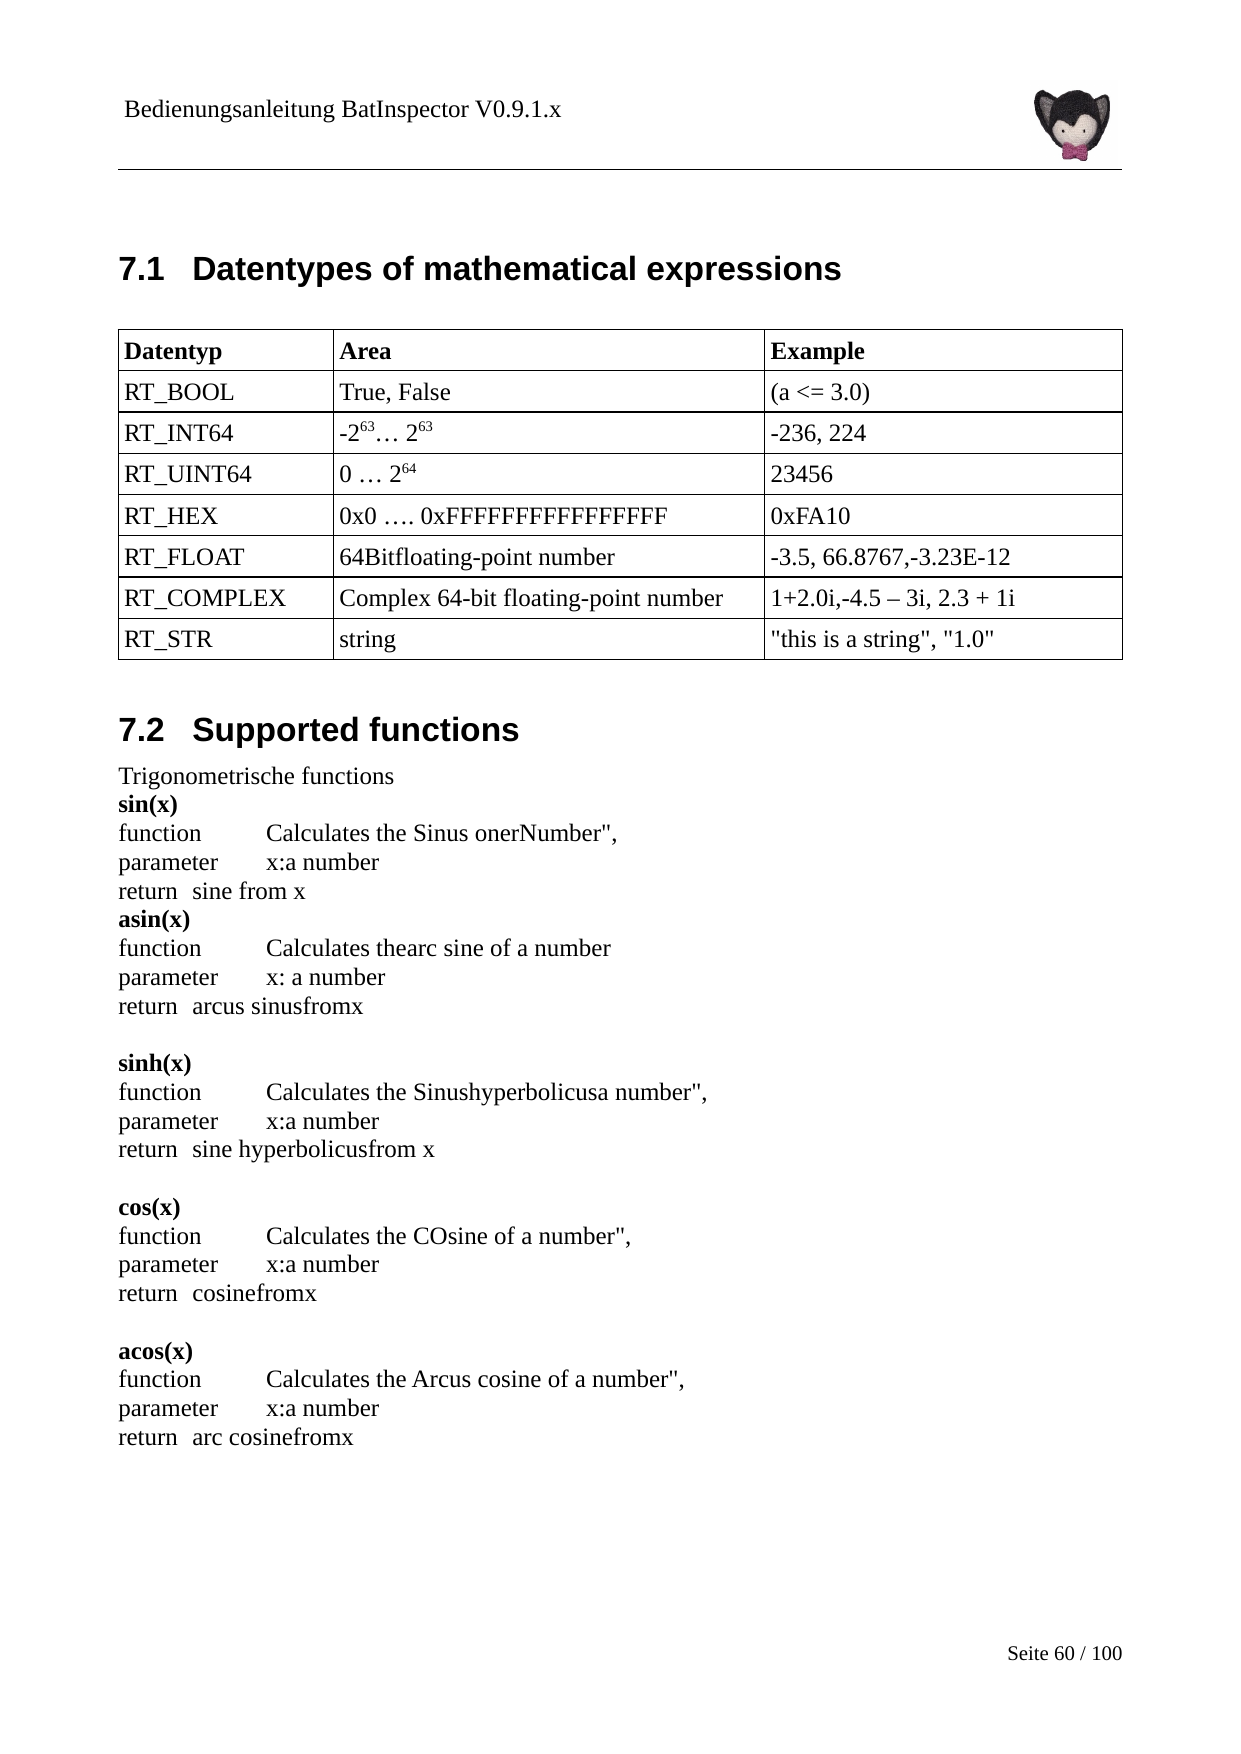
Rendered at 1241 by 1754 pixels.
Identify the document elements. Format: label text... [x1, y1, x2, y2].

text return cosinefromx [118, 1278, 1122, 1307]
table_header Area [334, 330, 764, 370]
table_cell 64Bitfloating-point number [334, 536, 764, 576]
table_cell -236, 224 [765, 413, 1122, 453]
text parameter x:a number [118, 1249, 1122, 1278]
text cos(x) [118, 1192, 1122, 1221]
table_cell RT_STR [119, 619, 333, 659]
table_cell Complex 64-bit floating-point number [334, 578, 764, 618]
table_cell 0x0 …. 0xFFFFFFFFFFFFFFFF [334, 495, 764, 535]
subtitle Datentypes of mathematical expressions [118, 249, 1122, 288]
table_header Datentyp [119, 330, 333, 370]
text return arc cosinefromx [118, 1422, 1122, 1451]
table_cell 23456 [765, 454, 1122, 494]
text asin(x) [118, 904, 1122, 933]
table_cell (a <= 3.0) [765, 371, 1122, 411]
text function Calculates the COsine of a number", [118, 1221, 1122, 1249]
table_cell string [334, 619, 764, 659]
text function Calculates thearc sine of a number [118, 933, 1122, 962]
text function Calculates the Arcus cosine of a number", [118, 1364, 1122, 1393]
text function Calculates the Sinushyperbolicusa number", [118, 1077, 1122, 1106]
picture [1030, 80, 1119, 169]
text parameter x:a number [118, 847, 1122, 876]
table_cell -3.5, 66.8767,-3.23E-12 [765, 536, 1122, 576]
text return arcus sinusfromx [118, 991, 1122, 1019]
table_cell True, False [334, 371, 764, 411]
text sin(x) [118, 789, 1122, 818]
table_cell RT_UINT64 [119, 454, 333, 494]
table_header Example [765, 330, 1122, 370]
table_cell 0 … 264 [334, 454, 764, 494]
text parameter x:a number [118, 1106, 1122, 1134]
table_cell "this is a string", "1.0" [765, 619, 1122, 659]
text acos(x) [118, 1336, 1122, 1364]
table_cell 1+2.0i,-4.5 – 3i, 2.3 + 1i [765, 578, 1122, 618]
table_cell 0xFA10 [765, 495, 1122, 535]
table_cell RT_FLOAT [119, 536, 333, 576]
table_cell RT_INT64 [119, 413, 333, 453]
text return sine hyperbolicusfrom x [118, 1134, 1122, 1163]
text return sine from x [118, 876, 1122, 904]
table_cell RT_BOOL [119, 371, 333, 411]
text parameter x: a number [118, 962, 1122, 991]
text parameter x:a number [118, 1393, 1122, 1422]
text sinh(x) [118, 1048, 1122, 1077]
subtitle Trigonometrische functions [118, 761, 1122, 789]
text function Calculates the Sinus onerNumber", [118, 818, 1122, 847]
subtitle Supported functions [118, 709, 1122, 748]
table_cell RT_HEX [119, 495, 333, 535]
table_cell RT_COMPLEX [119, 578, 333, 618]
table_cell -263… 263 [334, 413, 764, 453]
